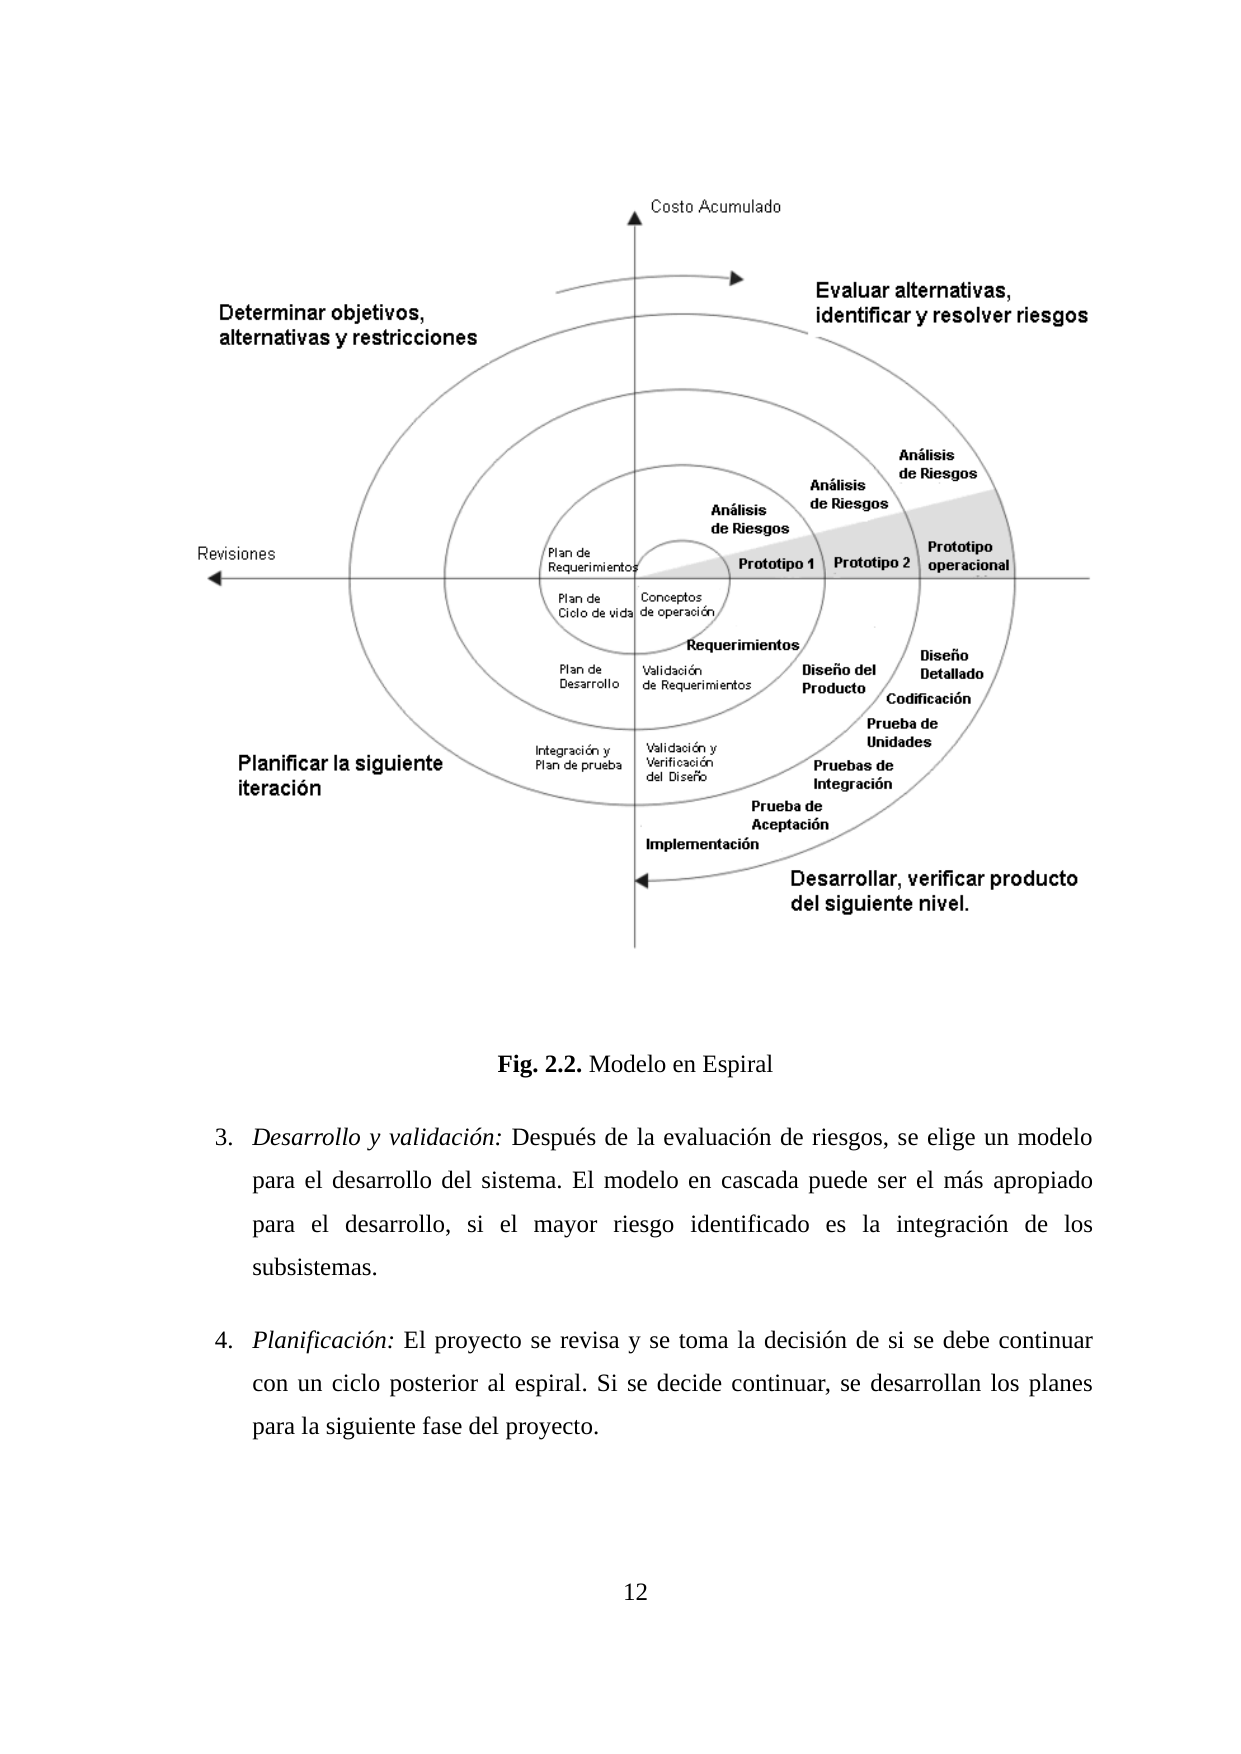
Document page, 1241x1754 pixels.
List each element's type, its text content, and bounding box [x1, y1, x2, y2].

list Desarrollo y validación: Después de la evaluación de riesgos, se elige un modelo para el desarrollo del sistema. El modelo en cascada puede ser el más apropiado para el desarrollo, si el mayor riesgo identificado es la integración de los subsistemas. [214, 1122, 1093, 1281]
text Fig. 2.2. Modelo en Espiral [175, 1049, 1093, 1078]
picture [172, 177, 1099, 962]
list Planificación: El proyecto se revisa y se toma la decisión de si se debe continuar con un ciclo posterior al espiral. Si se decide continuar, se desarrollan los planes para la siguiente fase del proyecto. [214, 1325, 1093, 1440]
